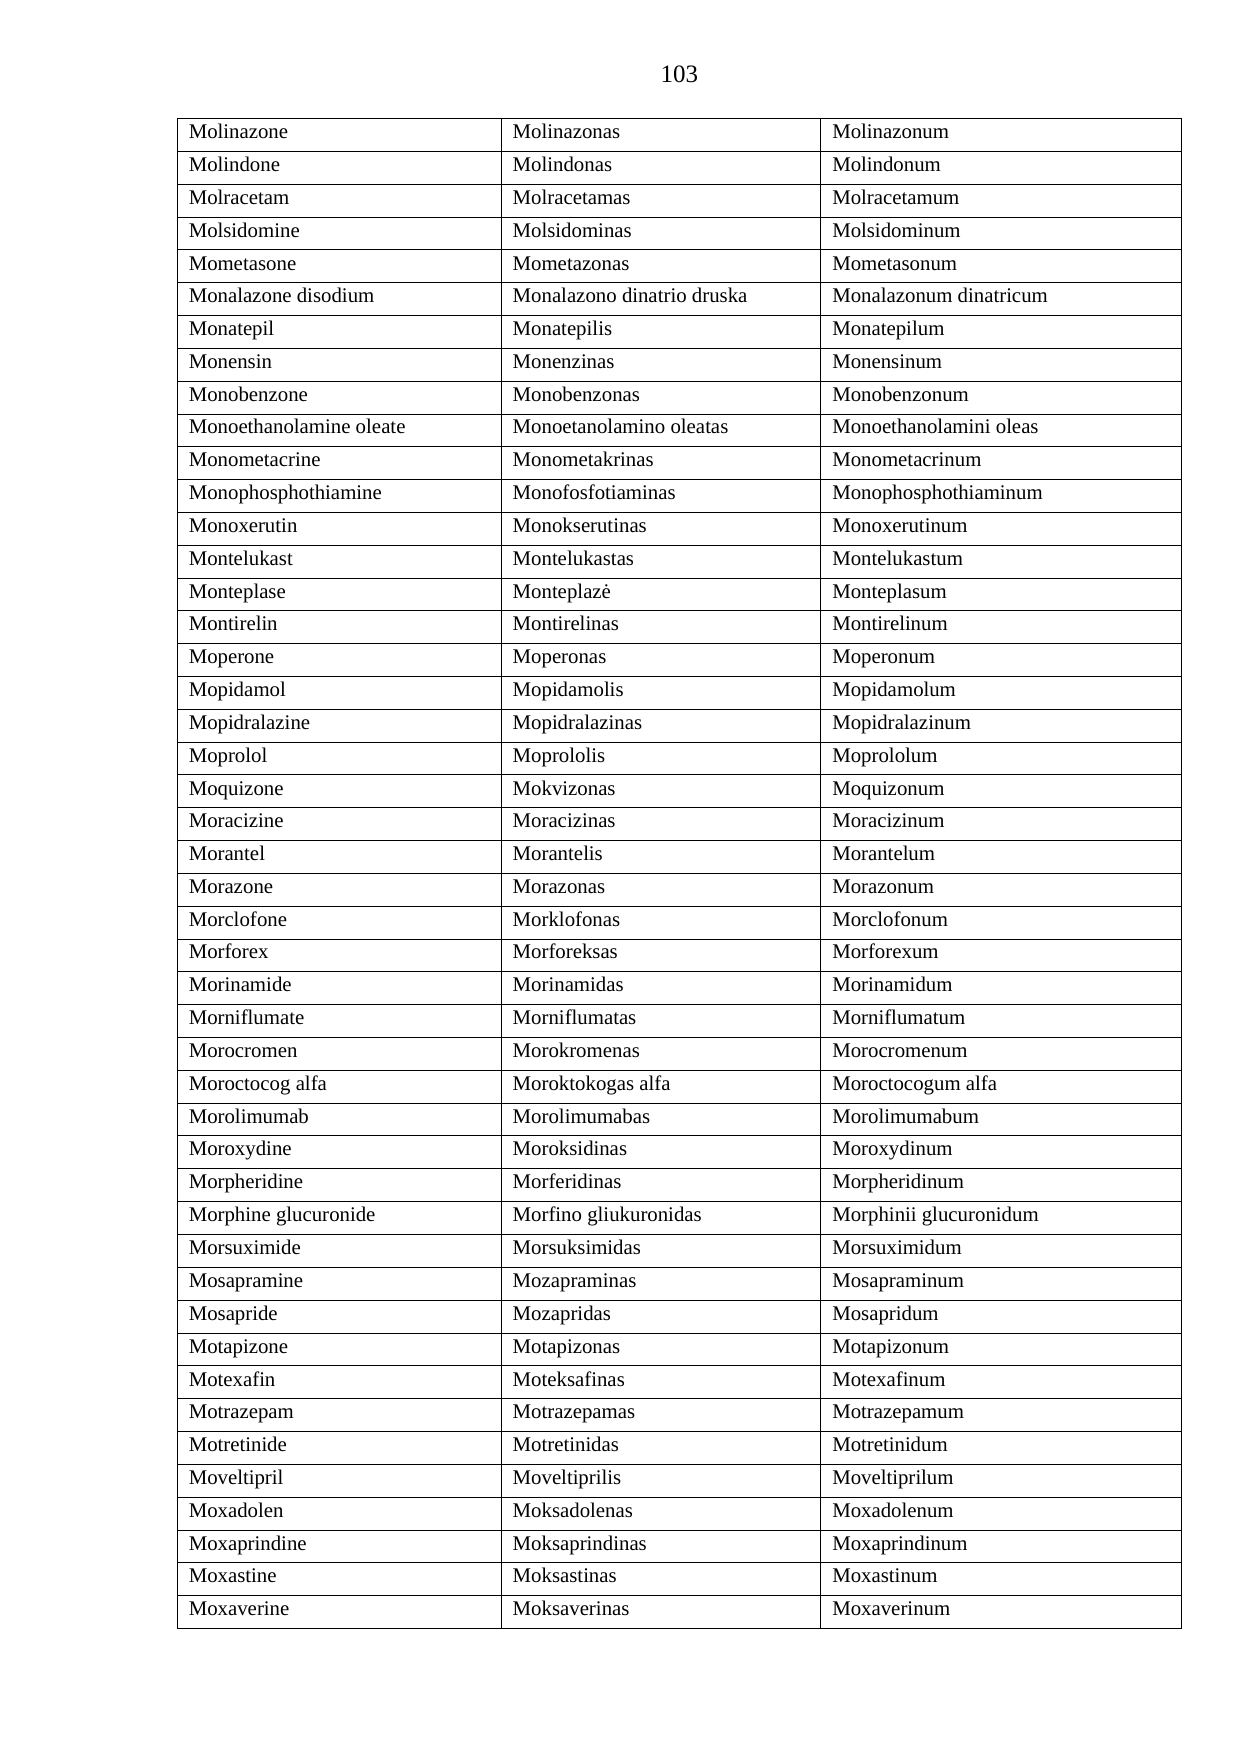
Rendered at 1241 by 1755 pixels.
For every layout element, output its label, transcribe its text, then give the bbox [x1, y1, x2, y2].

table_cell Montelukastas [502, 546, 820, 577]
table_cell Morclofone [178, 907, 501, 938]
table_cell Moracizinum [821, 808, 1181, 840]
table_cell Morocromenum [821, 1038, 1181, 1070]
table_cell Morfino gliukuronidas [502, 1202, 820, 1234]
table_cell Morclofonum [821, 907, 1181, 938]
table_cell Morpheridinum [821, 1169, 1181, 1201]
table_cell Mometasone [178, 250, 501, 282]
table_cell Moroxydine [178, 1136, 501, 1168]
table_cell Morokromenas [502, 1038, 820, 1070]
table_cell Morantelis [502, 841, 820, 873]
table_cell Moksastinas [502, 1563, 820, 1595]
table_cell Monalazono dinatrio druska [502, 283, 820, 315]
table_cell Motretinide [178, 1432, 501, 1464]
table_cell Monalazone disodium [178, 283, 501, 315]
table_cell Mometasonum [821, 250, 1181, 282]
table_cell Monometacrinum [821, 447, 1181, 479]
table_cell Monoxerutin [178, 513, 501, 545]
table_cell Motretinidum [821, 1432, 1181, 1464]
table_cell Moteksafinas [502, 1366, 820, 1398]
table_cell Motrazepamas [502, 1399, 820, 1431]
table_cell Moxaprindinum [821, 1531, 1181, 1562]
table_cell Motretinidas [502, 1432, 820, 1464]
table_cell Morinamidas [502, 972, 820, 1004]
table_cell Monoetanolamino oleatas [502, 415, 820, 446]
table_cell Monteplase [178, 579, 501, 610]
table_cell Moroctocog alfa [178, 1071, 501, 1102]
table_cell Moxaverinum [821, 1596, 1181, 1628]
table_cell Morniflumate [178, 1005, 501, 1037]
table_cell Morazone [178, 874, 501, 906]
table_cell Mopidamolis [502, 677, 820, 709]
table_cell Moperonas [502, 644, 820, 676]
table_cell Moperonum [821, 644, 1181, 676]
table_cell Moksadolenas [502, 1498, 820, 1529]
table_cell Monophosphothiamine [178, 480, 501, 512]
table_cell Moprololis [502, 743, 820, 774]
table_cell Monoethanolamini oleas [821, 415, 1181, 446]
table_cell Morolimumab [178, 1104, 501, 1135]
table_cell Mometazonas [502, 250, 820, 282]
table_cell Molinazone [178, 119, 501, 151]
table_cell Moroktokogas alfa [502, 1071, 820, 1102]
table_cell Morinamide [178, 972, 501, 1004]
table_cell Moroksidinas [502, 1136, 820, 1168]
table_cell Motapizonum [821, 1334, 1181, 1365]
table_cell Moxastine [178, 1563, 501, 1595]
table_cell Mozapridas [502, 1301, 820, 1333]
table_cell Moquizonum [821, 775, 1181, 807]
table_cell Morforexum [821, 940, 1181, 971]
table_cell Motexafin [178, 1366, 501, 1398]
table_cell Morocromen [178, 1038, 501, 1070]
table_cell Monokserutinas [502, 513, 820, 545]
table_cell Monalazonum dinatricum [821, 283, 1181, 315]
table_cell Molracetamum [821, 185, 1181, 217]
table_cell Molinazonas [502, 119, 820, 151]
table_cell Moracizine [178, 808, 501, 840]
table_cell Moperone [178, 644, 501, 676]
table_cell Monteplasum [821, 579, 1181, 610]
table_cell Monobenzone [178, 382, 501, 413]
table_cell Mopidralazine [178, 710, 501, 742]
table_cell Morforeksas [502, 940, 820, 971]
table_cell Mosapride [178, 1301, 501, 1333]
table_cell Morphinii glucuronidum [821, 1202, 1181, 1234]
table_cell Mosapramine [178, 1268, 501, 1300]
table_cell Monoxerutinum [821, 513, 1181, 545]
table_cell Moroctocogum alfa [821, 1071, 1181, 1102]
table_cell Motrazepamum [821, 1399, 1181, 1431]
table_cell Molracetam [178, 185, 501, 217]
table_cell Morniflumatas [502, 1005, 820, 1037]
table_cell Moxadolen [178, 1498, 501, 1529]
table_cell Molsidomine [178, 218, 501, 249]
table_cell Morolimumabas [502, 1104, 820, 1135]
table_cell Monofosfotiaminas [502, 480, 820, 512]
table_cell Morinamidum [821, 972, 1181, 1004]
table_cell Morazonum [821, 874, 1181, 906]
table_cell Moksaprindinas [502, 1531, 820, 1562]
table_cell Monensin [178, 349, 501, 381]
table_cell Monophosphothiaminum [821, 480, 1181, 512]
table_cell Morferidinas [502, 1169, 820, 1201]
table_cell Molinazonum [821, 119, 1181, 151]
table_cell Morsuximide [178, 1235, 501, 1267]
table_cell Morphine glucuronide [178, 1202, 501, 1234]
table_cell Moxaprindine [178, 1531, 501, 1562]
table_cell Montelukastum [821, 546, 1181, 577]
table_cell Morolimumabum [821, 1104, 1181, 1135]
table_cell Molindonum [821, 152, 1181, 184]
table_cell Moveltipril [178, 1465, 501, 1497]
table_cell Monometakrinas [502, 447, 820, 479]
table_cell Monatepilis [502, 316, 820, 348]
table_cell Morpheridine [178, 1169, 501, 1201]
table_cell Morforex [178, 940, 501, 971]
table_cell Monatepil [178, 316, 501, 348]
table_cell Monteplazė [502, 579, 820, 610]
table_cell Mopidralazinum [821, 710, 1181, 742]
table_cell Moxadolenum [821, 1498, 1181, 1529]
table_cell Motapizonas [502, 1334, 820, 1365]
table_cell Morantel [178, 841, 501, 873]
table_cell Mopidamolum [821, 677, 1181, 709]
table_cell Molracetamas [502, 185, 820, 217]
table_cell Moksaverinas [502, 1596, 820, 1628]
table_cell Molsidominum [821, 218, 1181, 249]
table_cell Moracizinas [502, 808, 820, 840]
table_cell Mokvizonas [502, 775, 820, 807]
table_cell Moquizone [178, 775, 501, 807]
table_cell Montirelinum [821, 611, 1181, 643]
table_cell Molindonas [502, 152, 820, 184]
table_cell Motapizone [178, 1334, 501, 1365]
table_cell Moxastinum [821, 1563, 1181, 1595]
table_cell Moveltiprilis [502, 1465, 820, 1497]
table_cell Montirelin [178, 611, 501, 643]
table_cell Morsuksimidas [502, 1235, 820, 1267]
table_cell Montelukast [178, 546, 501, 577]
table_cell Monenzinas [502, 349, 820, 381]
table_cell Monensinum [821, 349, 1181, 381]
table_cell Motexafinum [821, 1366, 1181, 1398]
table_cell Montirelinas [502, 611, 820, 643]
table_cell Monoethanolamine oleate [178, 415, 501, 446]
table_cell Molsidominas [502, 218, 820, 249]
table_cell Moveltiprilum [821, 1465, 1181, 1497]
table_cell Mopidralazinas [502, 710, 820, 742]
table_cell Molindone [178, 152, 501, 184]
table_cell Monobenzonum [821, 382, 1181, 413]
table_cell Mosapraminum [821, 1268, 1181, 1300]
table_cell Morsuximidum [821, 1235, 1181, 1267]
table_cell Morazonas [502, 874, 820, 906]
table_cell Monatepilum [821, 316, 1181, 348]
table_cell Morantelum [821, 841, 1181, 873]
table_cell Monometacrine [178, 447, 501, 479]
table_cell Mozapraminas [502, 1268, 820, 1300]
table_cell Morniflumatum [821, 1005, 1181, 1037]
table_cell Moxaverine [178, 1596, 501, 1628]
table_cell Mopidamol [178, 677, 501, 709]
table_cell Mosapridum [821, 1301, 1181, 1333]
table_cell Motrazepam [178, 1399, 501, 1431]
table_cell Moprololum [821, 743, 1181, 774]
table_cell Morklofonas [502, 907, 820, 938]
table_cell Moprolol [178, 743, 501, 774]
table_cell Moroxydinum [821, 1136, 1181, 1168]
table_cell Monobenzonas [502, 382, 820, 413]
